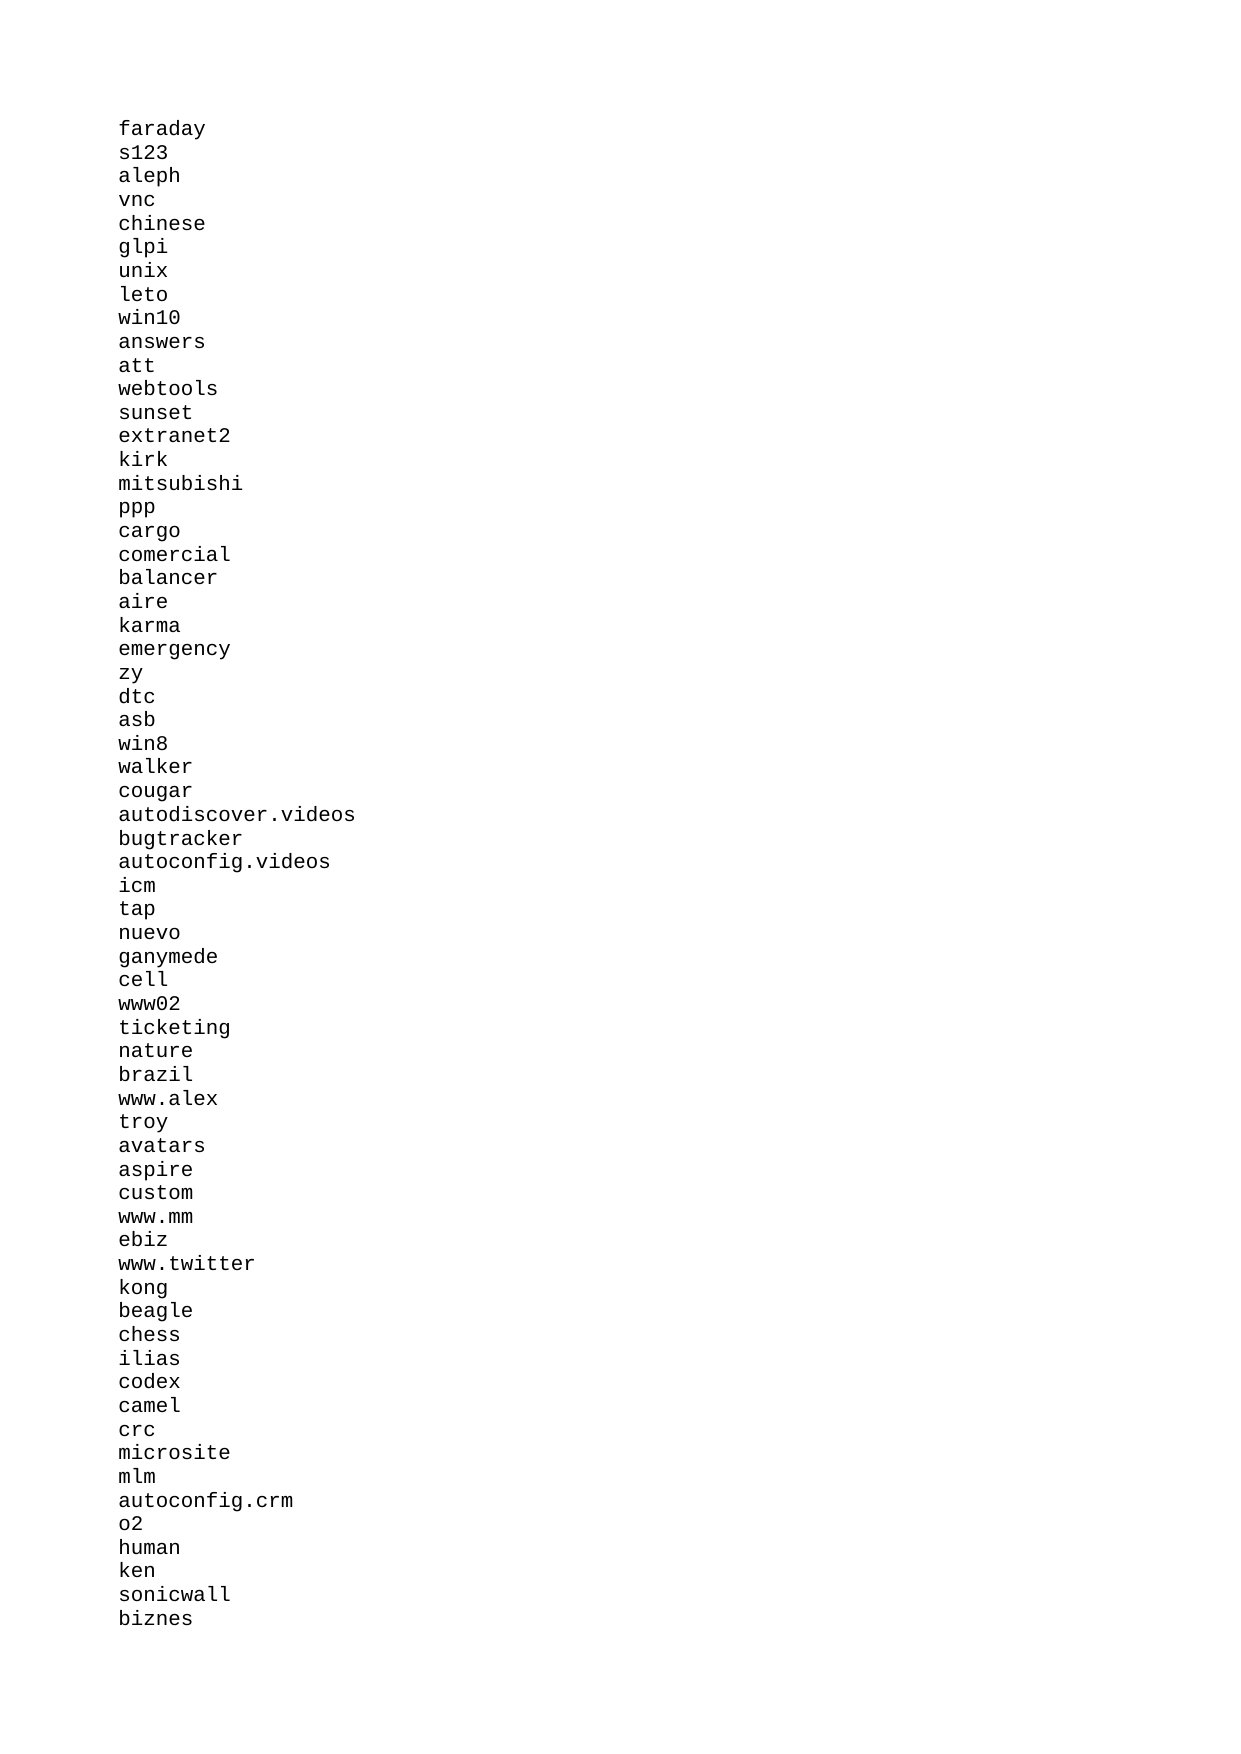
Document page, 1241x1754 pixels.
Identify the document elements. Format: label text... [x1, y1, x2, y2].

text cell [118, 969, 1122, 993]
text custom [118, 1182, 1122, 1206]
text crc [118, 1419, 1122, 1442]
text aire [118, 591, 1122, 615]
text codex [118, 1371, 1122, 1395]
text kong [118, 1277, 1122, 1300]
text unix [118, 260, 1122, 284]
text emergency [118, 638, 1122, 662]
text bugtracker [118, 827, 1122, 851]
text sunset [118, 402, 1122, 426]
text tap [118, 898, 1122, 922]
text ilias [118, 1348, 1122, 1371]
text ticketing [118, 1017, 1122, 1040]
text kirk [118, 449, 1122, 473]
text www02 [118, 993, 1122, 1017]
text aleph [118, 165, 1122, 189]
text cargo [118, 520, 1122, 544]
text avatars [118, 1135, 1122, 1158]
text beagle [118, 1300, 1122, 1324]
text chinese [118, 213, 1122, 236]
text sonicwall [118, 1584, 1122, 1608]
text ken [118, 1561, 1122, 1584]
text o2 [118, 1513, 1122, 1537]
text comercial [118, 544, 1122, 567]
text ppp [118, 496, 1122, 520]
text balancer [118, 567, 1122, 591]
text www.twitter [118, 1253, 1122, 1277]
text nature [118, 1040, 1122, 1064]
text human [118, 1537, 1122, 1561]
text answers [118, 331, 1122, 354]
text microsite [118, 1442, 1122, 1466]
text win10 [118, 307, 1122, 331]
text autodiscover.videos [118, 804, 1122, 827]
text chess [118, 1324, 1122, 1348]
text autoconfig.crm [118, 1489, 1122, 1513]
text ebiz [118, 1229, 1122, 1253]
text mlm [118, 1466, 1122, 1489]
text karma [118, 615, 1122, 638]
text brazil [118, 1064, 1122, 1088]
text troy [118, 1111, 1122, 1135]
text leto [118, 284, 1122, 307]
text www.mm [118, 1206, 1122, 1229]
text nuevo [118, 922, 1122, 946]
text camel [118, 1395, 1122, 1419]
text extranet2 [118, 426, 1122, 449]
text ganymede [118, 946, 1122, 969]
text dtc [118, 686, 1122, 709]
text icm [118, 875, 1122, 898]
text glpi [118, 236, 1122, 260]
text faraday [118, 118, 1122, 142]
text biznes [118, 1608, 1122, 1631]
text vnc [118, 189, 1122, 213]
text webtools [118, 378, 1122, 402]
text zy [118, 662, 1122, 686]
text walker [118, 757, 1122, 780]
text aspire [118, 1158, 1122, 1182]
text www.alex [118, 1088, 1122, 1111]
text win8 [118, 733, 1122, 757]
text autoconfig.videos [118, 851, 1122, 875]
text cougar [118, 780, 1122, 804]
text mitsubishi [118, 473, 1122, 496]
text s123 [118, 142, 1122, 165]
text att [118, 354, 1122, 378]
text asb [118, 709, 1122, 733]
